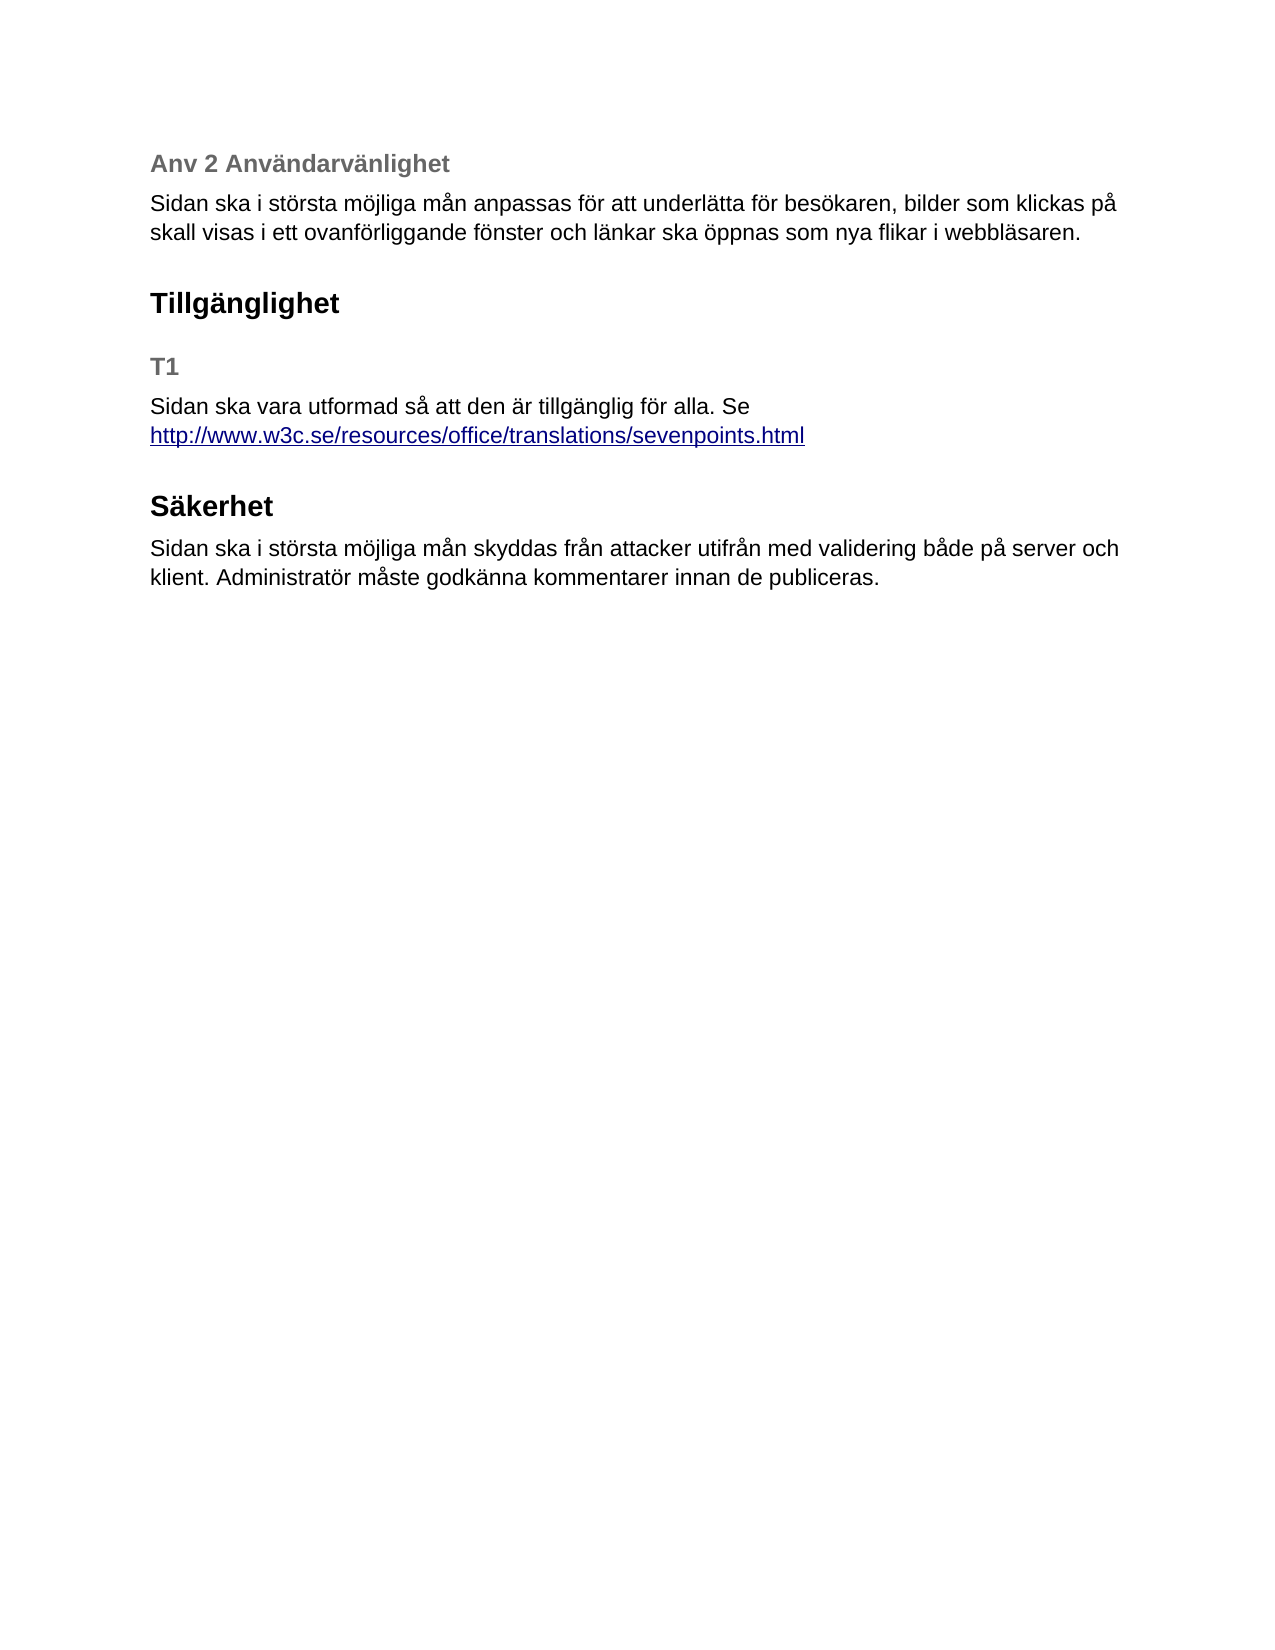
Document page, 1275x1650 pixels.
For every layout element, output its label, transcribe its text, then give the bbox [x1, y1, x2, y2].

subtitle T1 [150, 353, 1125, 381]
subtitle Sidan ska vara utformad så att den är tillgänglig för alla. Se http://www.w3c.se/resources/office/translations/sevenpoints.html [150, 394, 1125, 449]
text Sidan ska i största möjliga mån skyddas från attacker utifrån med validering både på server och klient. Administratör måste godkänna kommentarer innan de publiceras. [150, 536, 1125, 591]
text Sidan ska i största möjliga mån anpassas för att underlätta för besökaren, bilder som klickas på skall visas i ett ovanförliggande fönster och länkar ska öppnas som nya flikar i webbläsaren. [150, 190, 1125, 245]
subtitle Säkerhet [150, 490, 1125, 522]
subtitle Tillgänglighet [150, 287, 1125, 319]
subtitle Anv 2 Användarvänlighet [150, 150, 1125, 178]
